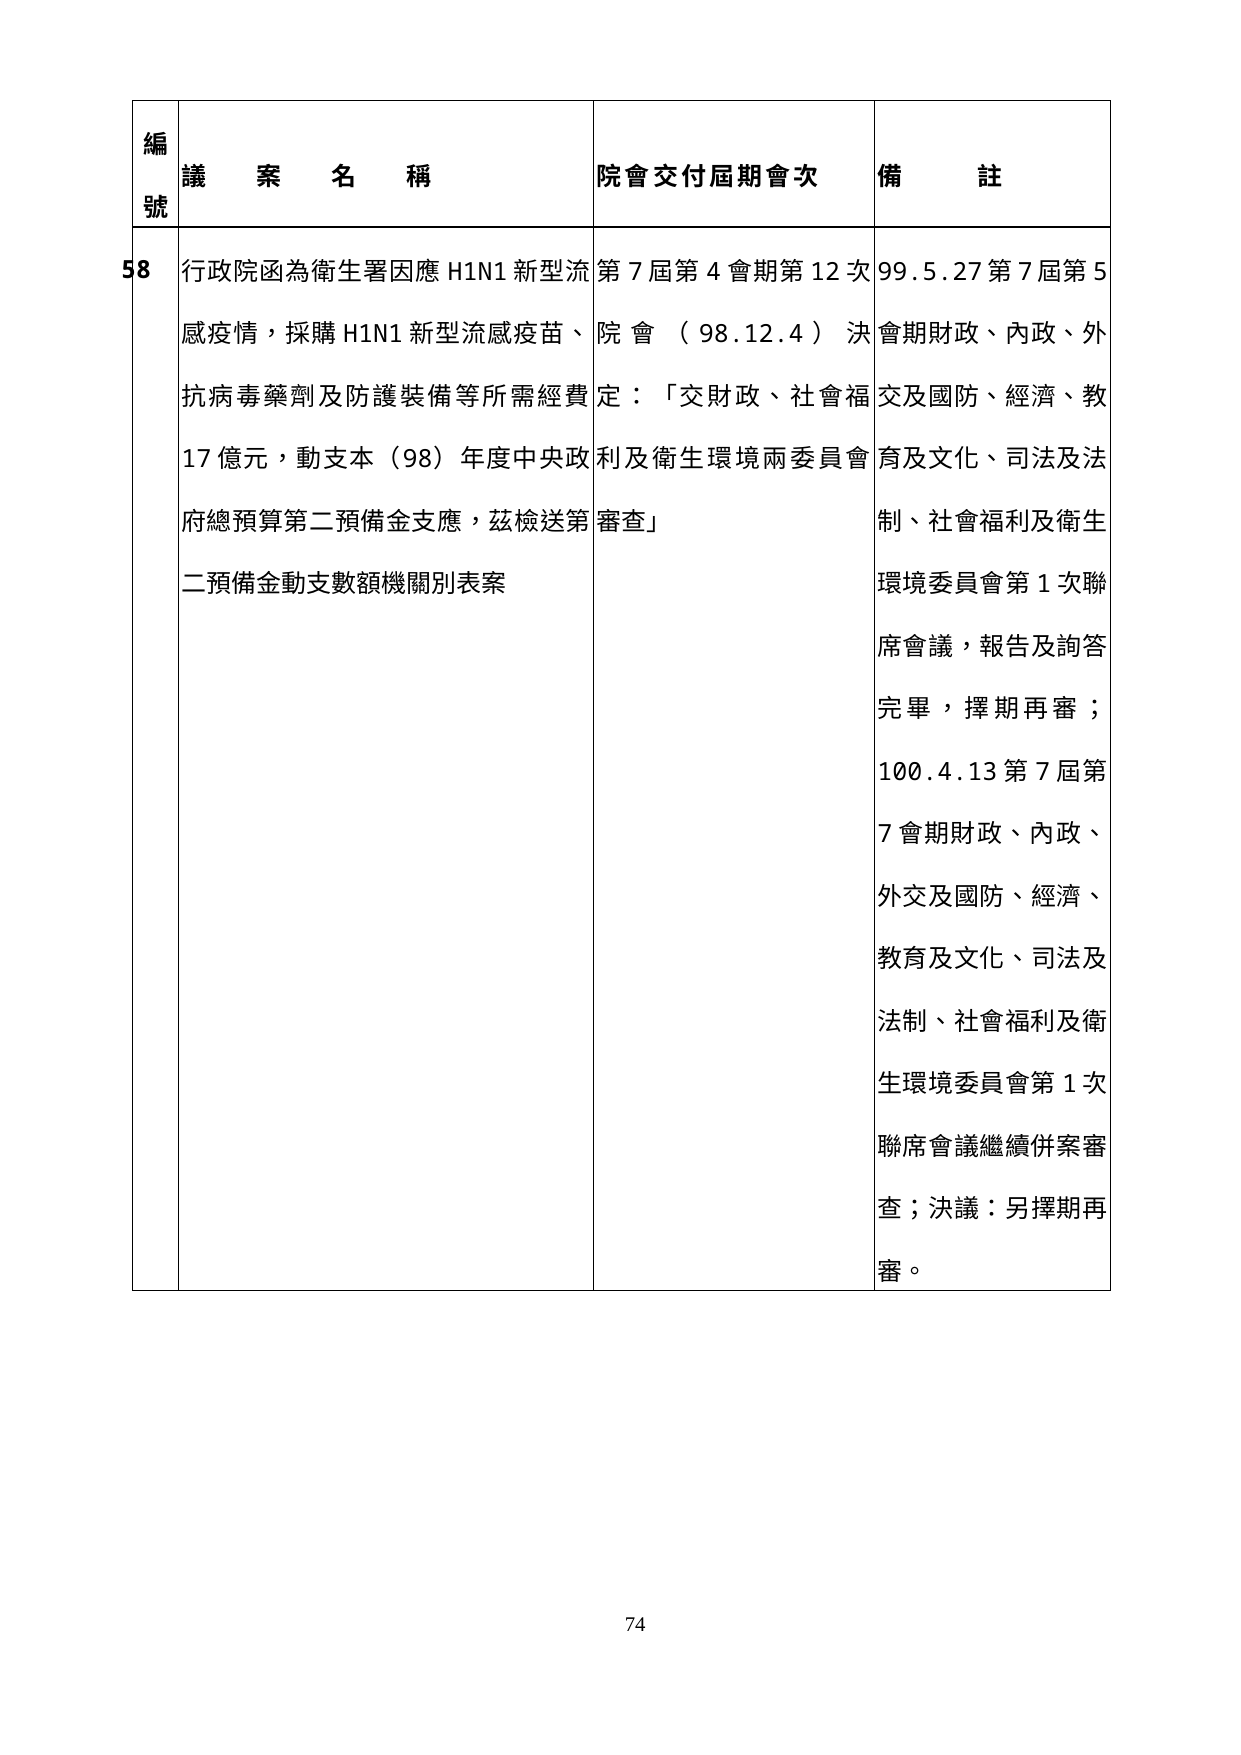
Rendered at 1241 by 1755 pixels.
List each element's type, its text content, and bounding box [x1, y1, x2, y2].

table_header 備 註 [875, 101, 1110, 226]
table_cell 行政院函為衛生署因應H1N1新型流感疫情，採購H1N1新型流感疫苗、抗病毒藥劑及防護裝備等所需經費17億元，動支本（98）年度中央政府總預算第二預備金支應，茲檢送第二預備金動支數額機關別表案 [179, 228, 593, 1290]
table_cell 第7屆第4會期第12次院會（98.12.4）決定：「交財政、社會福利及衛生環境兩委員會審查」 [594, 228, 874, 1290]
table_header 議 案 名 稱 [179, 101, 593, 226]
table_cell [133, 228, 178, 1290]
table_cell 99.5.27第7屆第5會期財政、內政、外交及國防、經濟、教育及文化、司法及法制、社會福利及衛生環境委員會第1次聯席會議，報告及詢答完畢，擇期再審；100.4.13第7屆第7會期財政、內政、外交及國防、經濟、教育及文化、司法及法制、社會福利及衛生環境委員會第1次聯席會議繼續併案審查；決議：另擇期再審。 [875, 228, 1110, 1290]
table_header 編號 [133, 101, 178, 226]
table_header 院會交付屆期會次 [594, 101, 874, 226]
